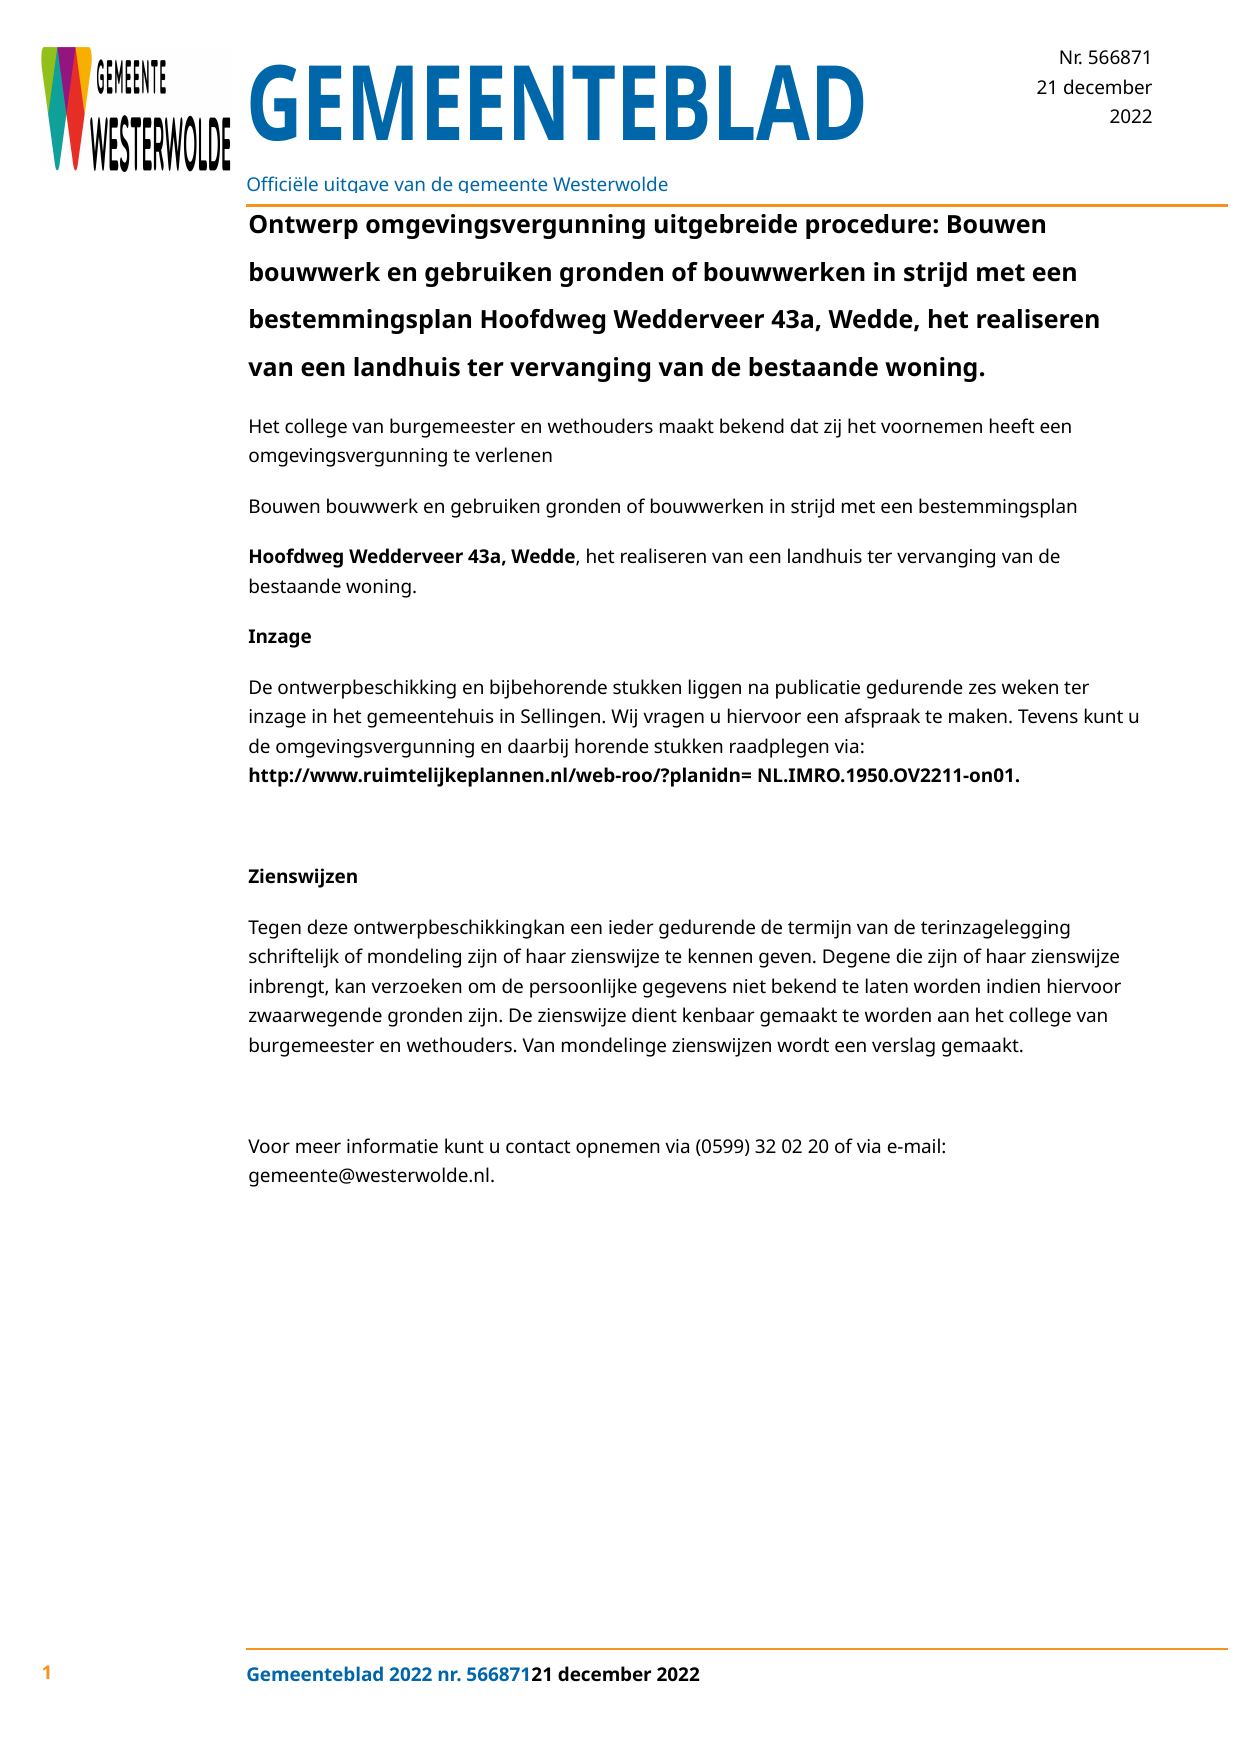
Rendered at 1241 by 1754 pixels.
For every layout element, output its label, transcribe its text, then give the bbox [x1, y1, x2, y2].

text Inzage [248, 623, 1152, 649]
text De ontwerpbeschikking en bijbehorende stukken liggen na publicatie gedurende zes weken ter inzage in het gemeentehuis in Sellingen. Wij vragen u hiervoor een afspraak te maken. Tevens kunt u de omgevingsvergunning en daarbij horende stukken raadplegen via: http://www.ruimtelijkeplannen.nl/web-roo/?planidn= NL.IMRO.1950.OV2211-on01. [248, 674, 1152, 788]
text Bouwen bouwwerk en gebruiken gronden of bouwwerken in strijd met een bestemmingsplan [248, 493, 1152, 519]
text Voor meer informatie kunt u contact opnemen via (0599) 32 02 20 of via e-mail: gemeente@westerwolde.nl. [248, 1133, 1152, 1188]
text Tegen deze ontwerpbeschikkingkan een ieder gedurende de termijn van de terinzagelegging schriftelijk of mondeling zijn of haar zienswijze te kennen geven. Degene die zijn of haar zienswijze inbrengt, kan verzoeken om de persoonlijke gegevens niet bekend te laten worden indien hiervoor zwaarwegende gronden zijn. De zienswijze dient kenbaar gemaakt te worden aan het college van burgemeester en wethouders. Van mondelinge zienswijzen wordt een verslag gemaakt. [248, 914, 1152, 1058]
text Hoofdweg Wedderveer 43a, Wedde, het realiseren van een landhuis ter vervanging van de bestaande woning. [248, 543, 1152, 599]
text Ontwerp omgevingsvergunning uitgebreide procedure: Bouwen bouwwerk en gebruiken gronden of bouwwerken in strijd met een bestemmingsplan Hoofdweg Wedderveer 43a, Wedde, het realiseren van een landhuis ter vervanging van de bestaande woning. [248, 207, 1152, 384]
text Het college van burgemeester en wethouders maakt bekend dat zij het voornemen heeft een omgevingsvergunning te verlenen [248, 413, 1152, 468]
text Zienswijzen [248, 863, 1152, 889]
picture [41, 47, 231, 172]
